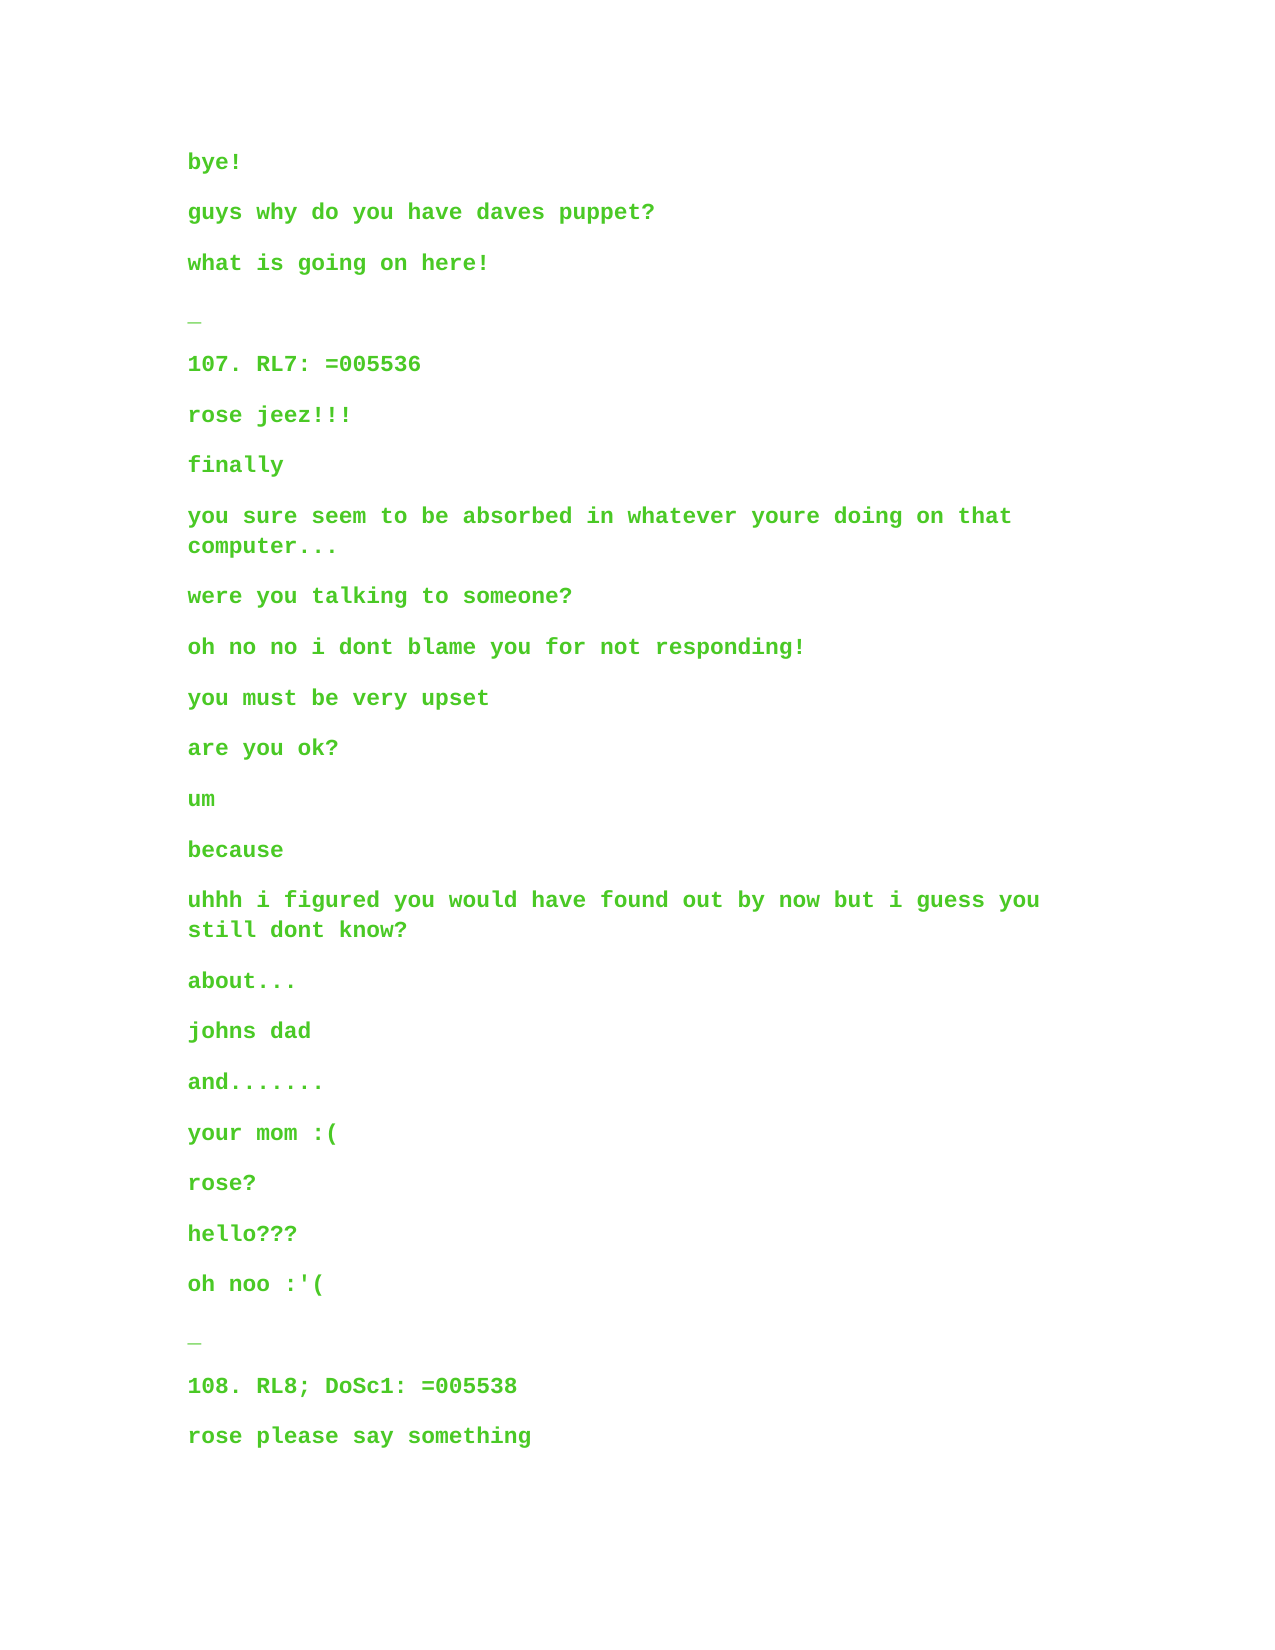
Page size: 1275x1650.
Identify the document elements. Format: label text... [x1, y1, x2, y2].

text um [187, 787, 1087, 813]
text johns dad [187, 1019, 1087, 1046]
text you must be very upset [187, 686, 1087, 712]
text because [187, 838, 1087, 864]
text what is going on here! [187, 251, 1087, 277]
text rose jeez!!! [187, 403, 1087, 429]
text guys why do you have daves puppet? [187, 201, 1087, 227]
text finally [187, 454, 1087, 480]
text rose please say something [187, 1424, 1087, 1451]
text about... [187, 969, 1087, 995]
text you sure seem to be absorbed in whatever youre doing on that computer... [187, 504, 1087, 560]
text oh no no i dont blame you for not responding! [187, 635, 1087, 661]
text 107. RL7: =005536 [187, 352, 1087, 378]
text 108. RL8; DoSc1: =005538 [187, 1374, 1087, 1400]
text were you talking to someone? [187, 585, 1087, 611]
text are you ok? [187, 737, 1087, 763]
text your mom :( [187, 1121, 1087, 1147]
text _ [187, 1323, 1087, 1349]
text and....... [187, 1070, 1087, 1096]
text _ [187, 302, 1087, 328]
text bye! [187, 150, 1087, 176]
text uhhh i figured you would have found out by now but i guess you still dont know? [187, 888, 1087, 944]
text rose? [187, 1171, 1087, 1197]
text hello??? [187, 1222, 1087, 1248]
text oh noo :'( [187, 1273, 1087, 1299]
